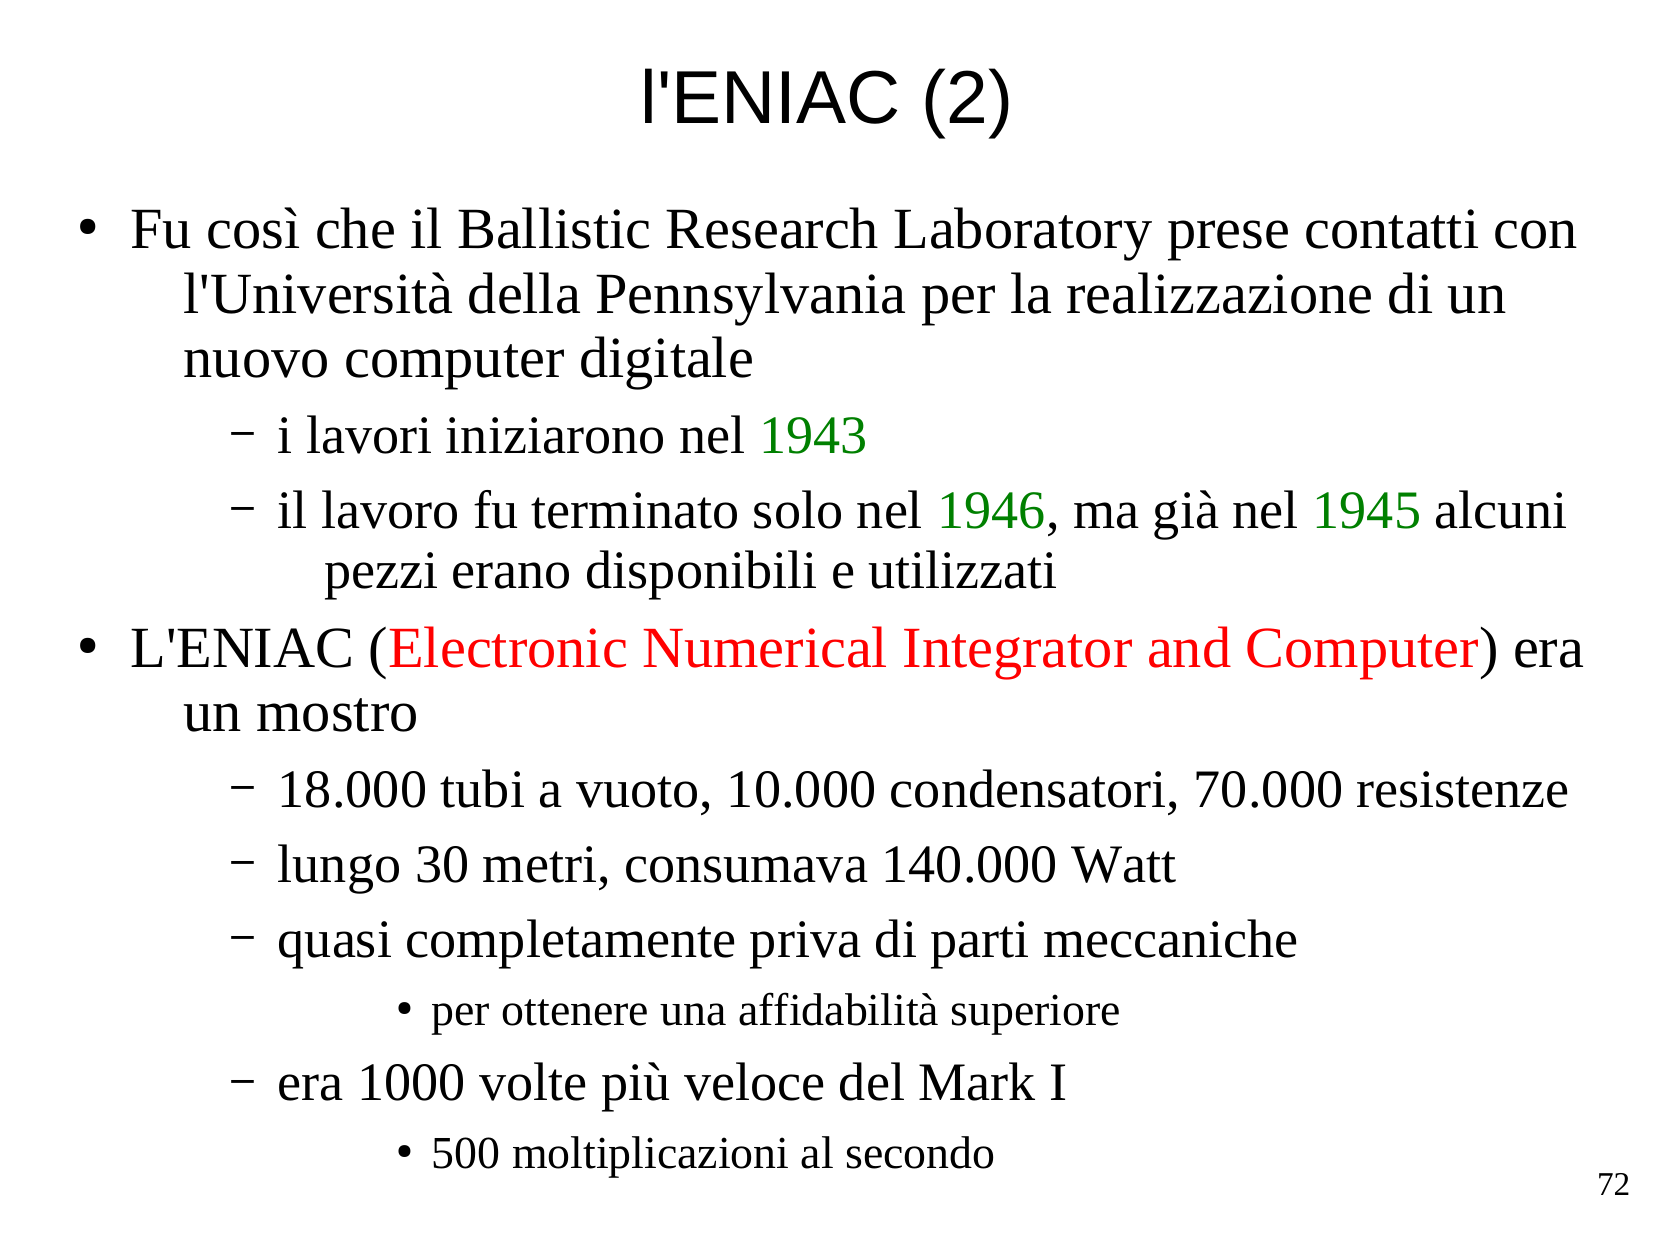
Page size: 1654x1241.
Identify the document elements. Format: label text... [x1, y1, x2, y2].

title l'ENIAC (2) [37, 30, 1617, 166]
list Fu così che il Ballistic Research Laboratory prese contatti con l'Università della Pennsylvania per la realizzazione di un nuovo computer digitale i lavori iniziarono nel 1943 il lavoro fu terminato solo nel 1946, ma già nel 1945 alcuni pezzi erano disponibili e utilizzati L'ENIAC (Electronic Numerical Integrator and Computer) era un mostro 18.000 tubi a vuoto, 10.000 condensatori, 70.000 resistenze lungo 30 metri, consumava 140.000 Watt quasi completamente priva di parti meccaniche per ottenere una affidabilità superiore era 1000 volte più veloce del Mark I 500 moltiplicazioni al secondo [42, 196, 1612, 1187]
